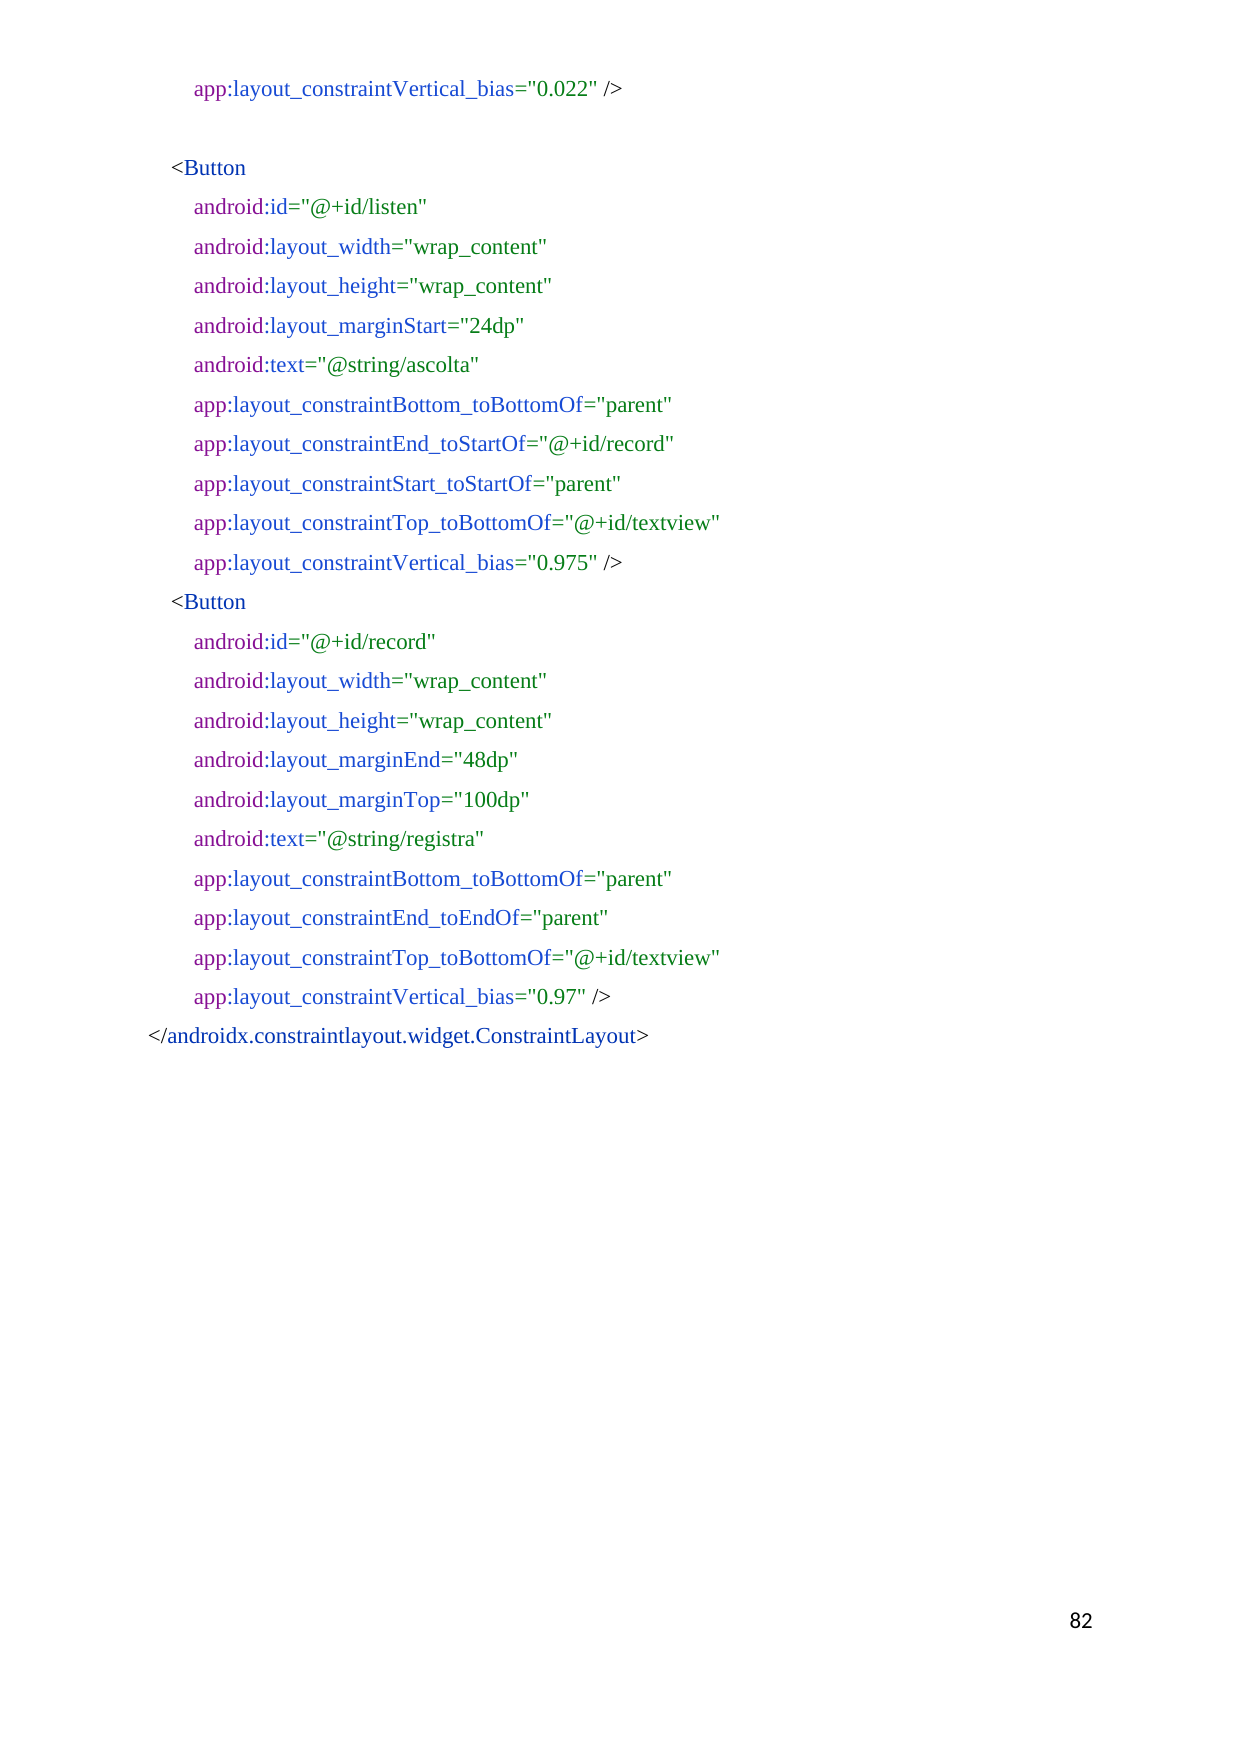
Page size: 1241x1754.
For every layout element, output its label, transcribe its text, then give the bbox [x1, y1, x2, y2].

text app:layout_constraintVertical_bias="0.022" /> <Button android:id="@+id/listen" android:layout_width="wrap_content" android:layout_height="wrap_content" android:layout_marginStart="24dp" android:text="@string/ascolta" app:layout_constraintBottom_toBottomOf="parent" app:layout_constraintEnd_toStartOf="@+id/record" app:layout_constraintStart_toStartOf="parent" app:layout_constraintTop_toBottomOf="@+id/textview" app:layout_constraintVertical_bias="0.975" /> <Button android:id="@+id/record" android:layout_width="wrap_content" android:layout_height="wrap_content" android:layout_marginEnd="48dp" android:layout_marginTop="100dp" android:text="@string/registra" app:layout_constraintBottom_toBottomOf="parent" app:layout_constraintEnd_toEndOf="parent" app:layout_constraintTop_toBottomOf="@+id/textview" app:layout_constraintVertical_bias="0.97" /> </androidx.constraintlayout.widget.ConstraintLayout> [148, 75, 1092, 1049]
